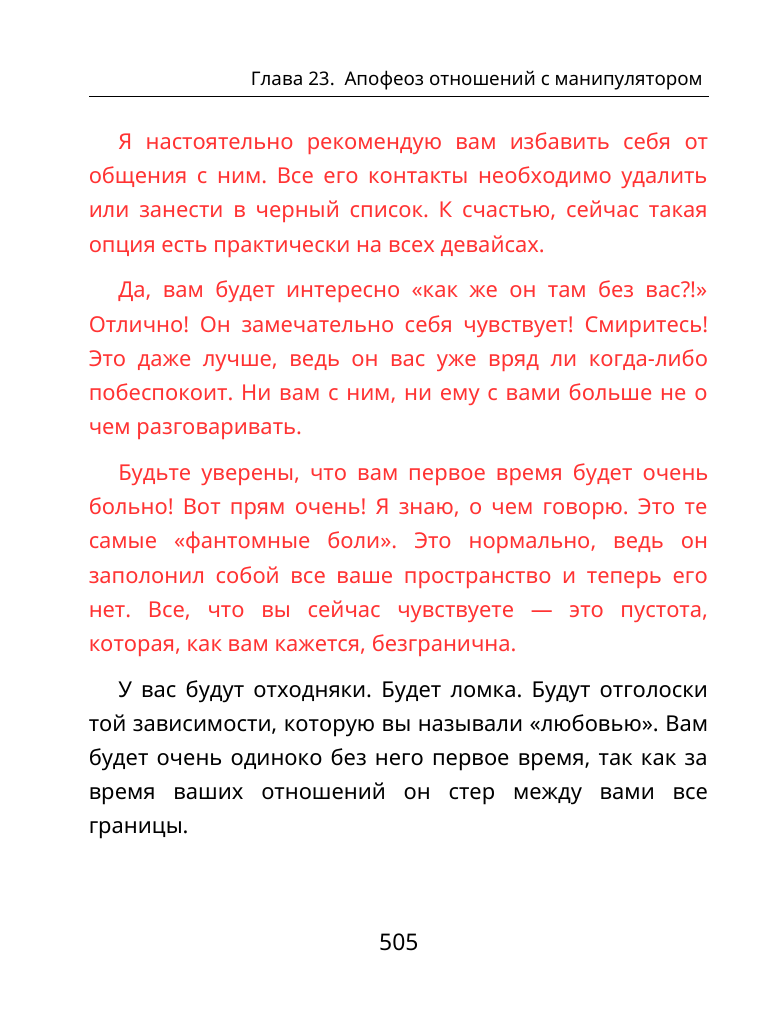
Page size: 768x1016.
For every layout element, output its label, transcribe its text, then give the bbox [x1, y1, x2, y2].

text У вас будут отходняки. Будет ломка. Будут отголоски той зависимости, которую вы называли «любовью». Вам будет очень одиноко без него первое время, так как за время ваших отношений он стер между вами все границы. [88, 674, 709, 840]
text Будьте уверены, что вам первое время будет очень больно! Вот прям очень! Я знаю, о чем говорю. Это те самые «фантомные боли». Это нормально, ведь он заполонил собой все ваше пространство и теперь его нет. Все, что вы сейчас чувствуете — это пустота, которая, как вам кажется, безгранична. [88, 457, 709, 658]
text Да, вам будет интересно «как же он там без вас?!» Отлично! Он замечательно себя чувствует! Смиритесь! Это даже лучше, ведь он вас уже вряд ли когда-либо побеспокоит. Ни вам с ним, ни ему с вами больше не о чем разговаривать. [88, 274, 709, 441]
text Я настоятельно рекомендую вам избавить себя от общения с ним. Все его контакты необходимо удалить или занести в черный список. К счастью, сейчас такая опция есть практически на всех девайсах. [88, 126, 709, 258]
